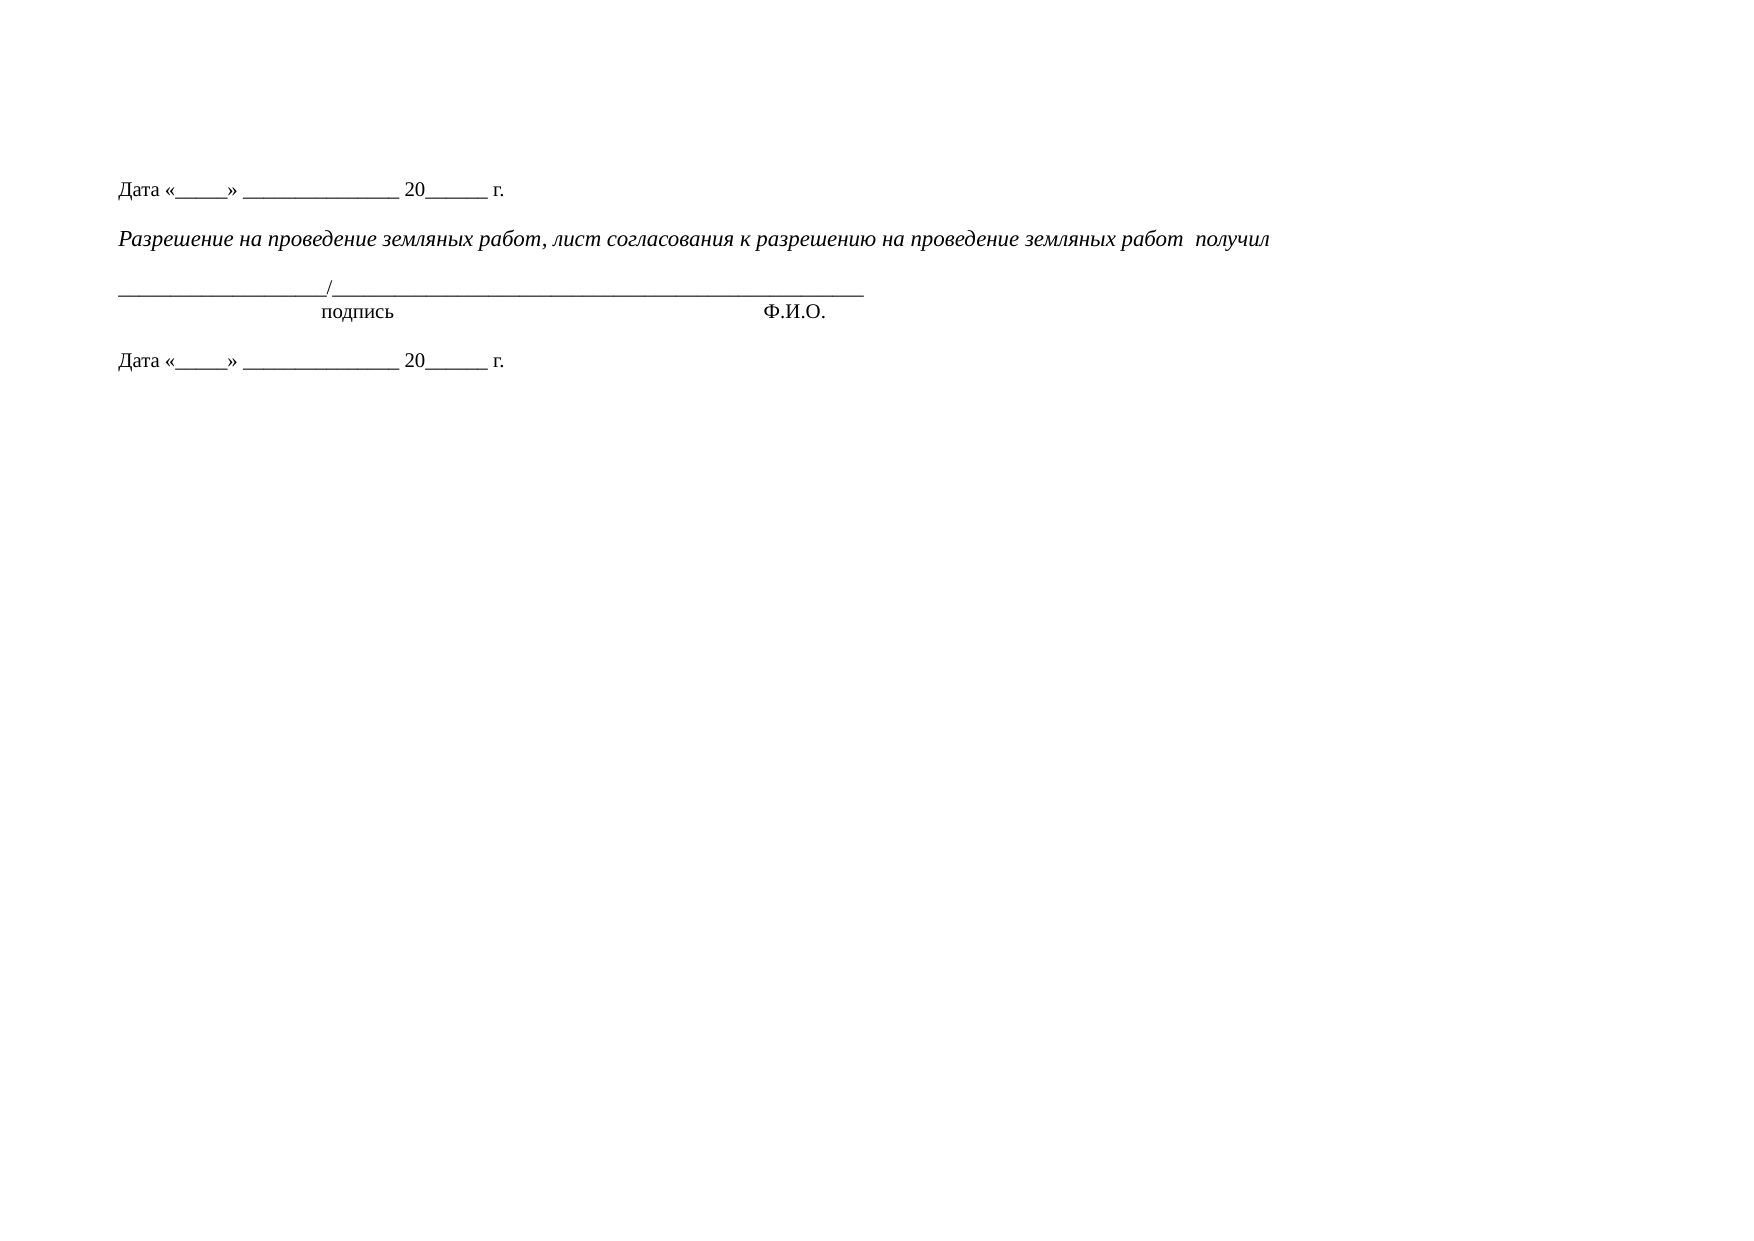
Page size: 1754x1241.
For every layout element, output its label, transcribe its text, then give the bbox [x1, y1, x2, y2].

text ____________________/___________________________________________________ [118, 275, 1636, 299]
text Дата «_____» _______________ 20______ г. [118, 177, 1636, 201]
text подпись Ф.И.О. [118, 299, 1636, 323]
text Разрешение на проведение земляных работ, лист согласования к разрешению на проведение земляных работ получил [118, 225, 1636, 252]
text Дата «_____» _______________ 20______ г. [118, 347, 1636, 372]
